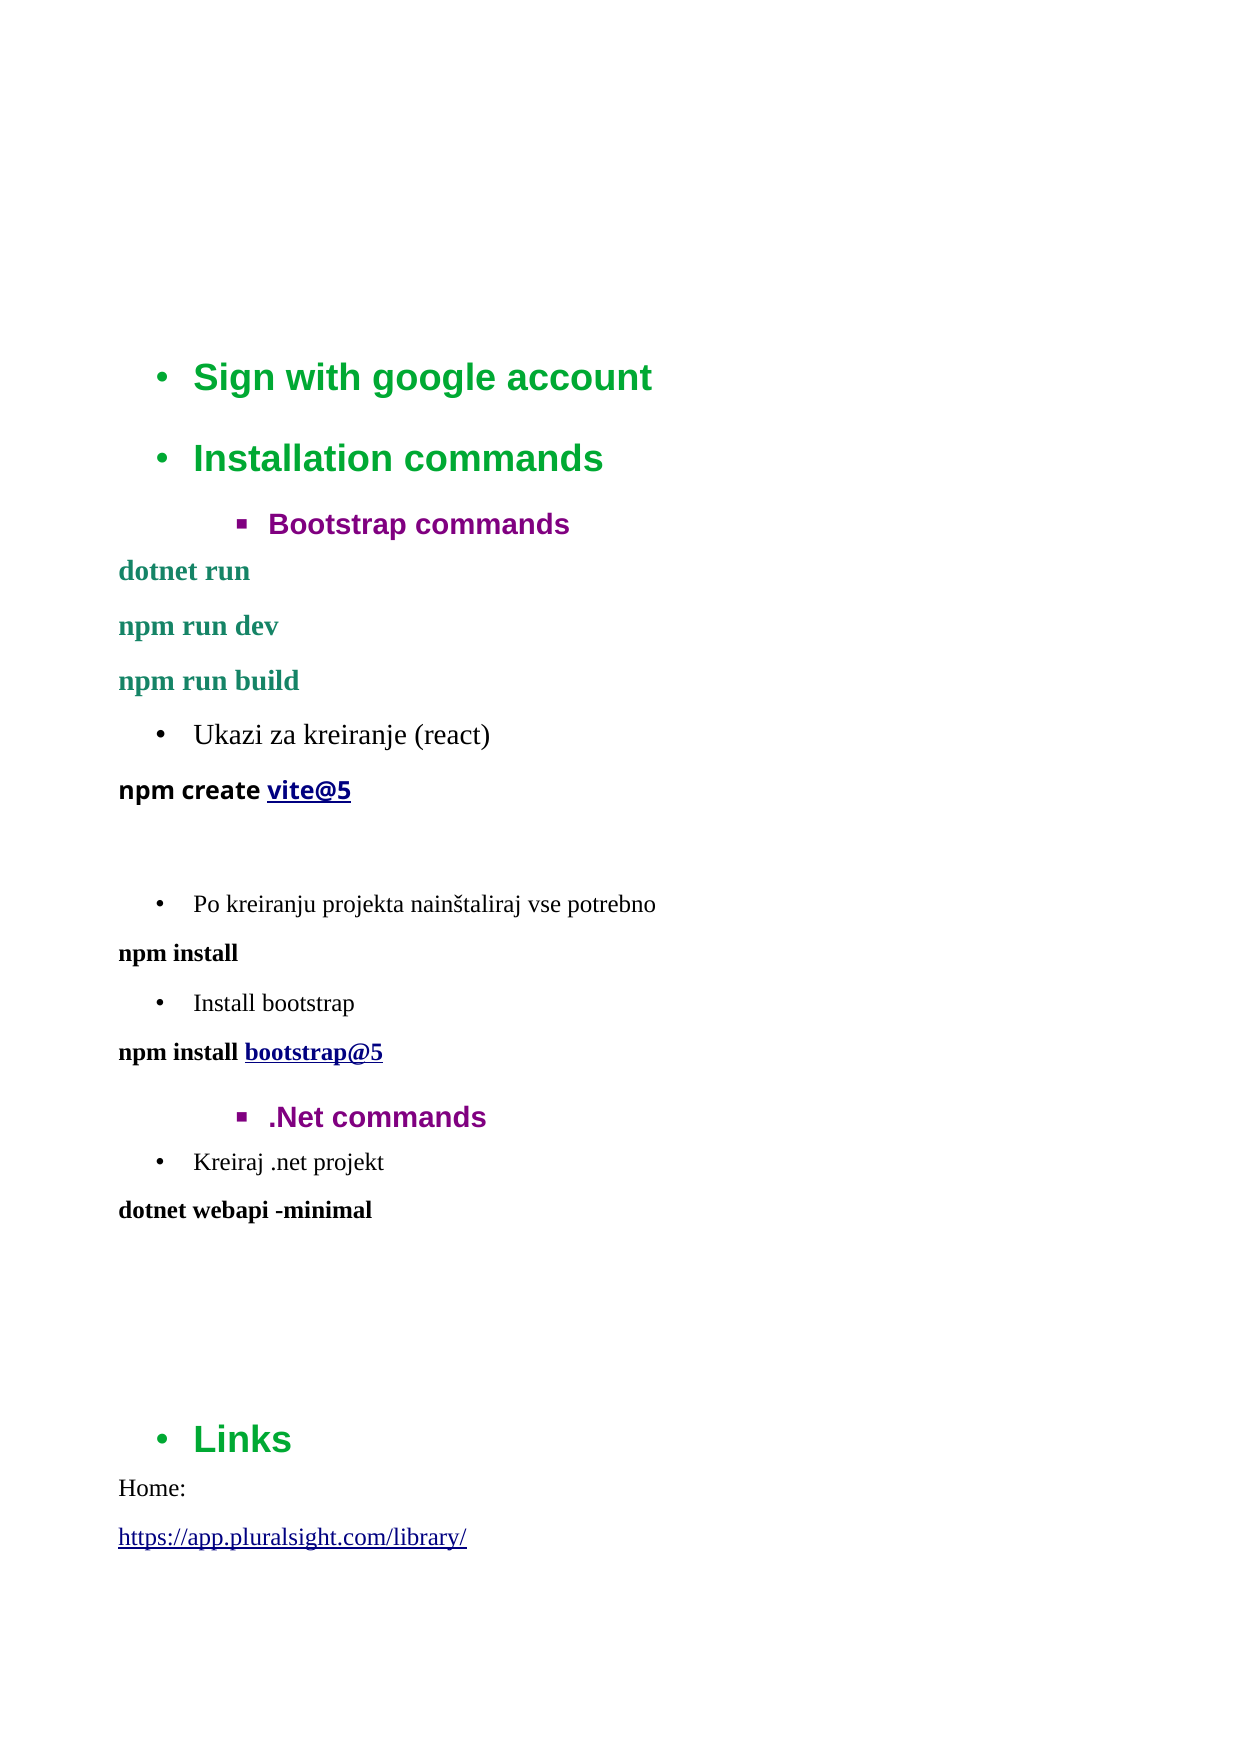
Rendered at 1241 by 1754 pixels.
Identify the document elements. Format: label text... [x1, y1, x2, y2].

subtitle Links [156, 1417, 1122, 1461]
subtitle Sign with google account [156, 354, 1122, 398]
text npm run dev [118, 608, 1122, 641]
text npm install [118, 938, 1122, 967]
text npm create vite@5 [118, 772, 1122, 806]
subtitle .Net commands [231, 1100, 1122, 1134]
list Po kreiranju projekta nainštaliraj vse potrebno [156, 889, 1122, 918]
text https://app.pluralsight.com/library/ [118, 1522, 1122, 1551]
subtitle Bootstrap commands [231, 507, 1122, 541]
subtitle Installation commands [156, 436, 1122, 480]
list Install bootstrap [156, 988, 1122, 1016]
list Kreiraj .net projekt [156, 1147, 1122, 1175]
list Ukazi za kreiranje (react) [156, 717, 1122, 751]
text npm install bootstrap@5 [118, 1037, 1122, 1065]
text Home: [118, 1473, 1122, 1502]
text npm run build [118, 663, 1122, 696]
text dotnet run [118, 553, 1122, 587]
text dotnet webapi -minimal [118, 1196, 1122, 1224]
